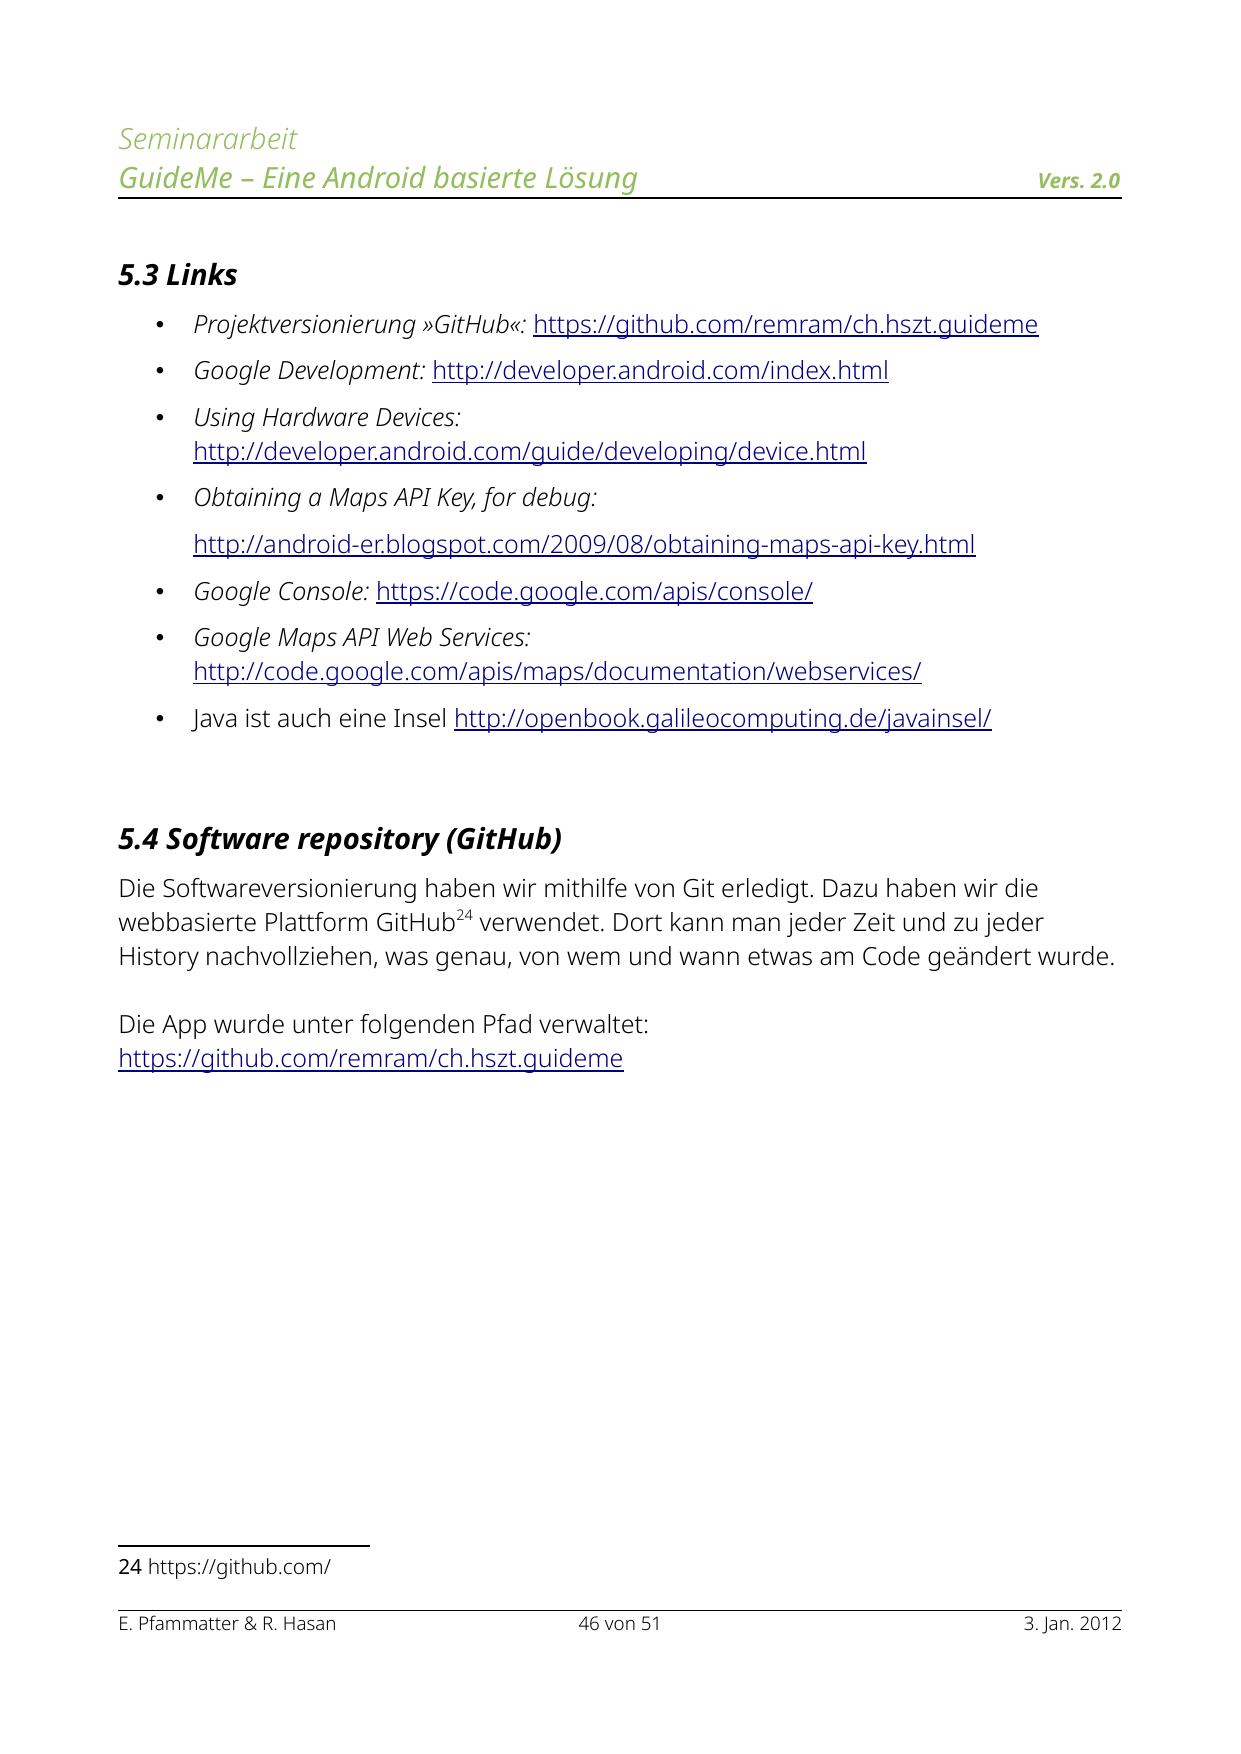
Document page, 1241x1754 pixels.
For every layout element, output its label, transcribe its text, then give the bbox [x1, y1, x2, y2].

list Google Development: http://developer.android.com/index.html [156, 353, 1122, 387]
subtitle 5.4 Software repository (GitHub) [118, 818, 1122, 858]
list http://android-er.blogspot.com/2009/08/obtaining-maps-api-key.html [156, 527, 1122, 561]
text Die App wurde unter folgenden Pfad verwaltet: https://github.com/remram/ch.hszt.guideme [118, 1007, 1122, 1075]
list Obtaining a Maps API Key, for debug: [156, 480, 1122, 514]
list Projektversionierung »GitHub«: https://github.com/remram/ch.hszt.guideme [156, 306, 1122, 340]
text Die Softwareversionierung haben wir mithilfe von Git erledigt. Dazu haben wir die webbasierte Plattform GitHub verwendet. Dort kann man jeder Zeit und zu jeder History nachvollziehen, was genau, von wem und wann etwas am Code geändert wurde. [118, 871, 1122, 973]
list Java ist auch eine Insel http://openbook.galileocomputing.de/javainsel/ [156, 700, 1122, 734]
list Using Hardware Devices: http://developer.android.com/guide/developing/device.html [156, 399, 1122, 467]
list Google Console: https://code.google.com/apis/console/ [156, 573, 1122, 607]
list Google Maps API Web Services: http://code.google.com/apis/maps/documentation/webservices/ [156, 620, 1122, 688]
text https://github.com/ [118, 1552, 1122, 1581]
subtitle 5.3 Links [118, 254, 1122, 294]
